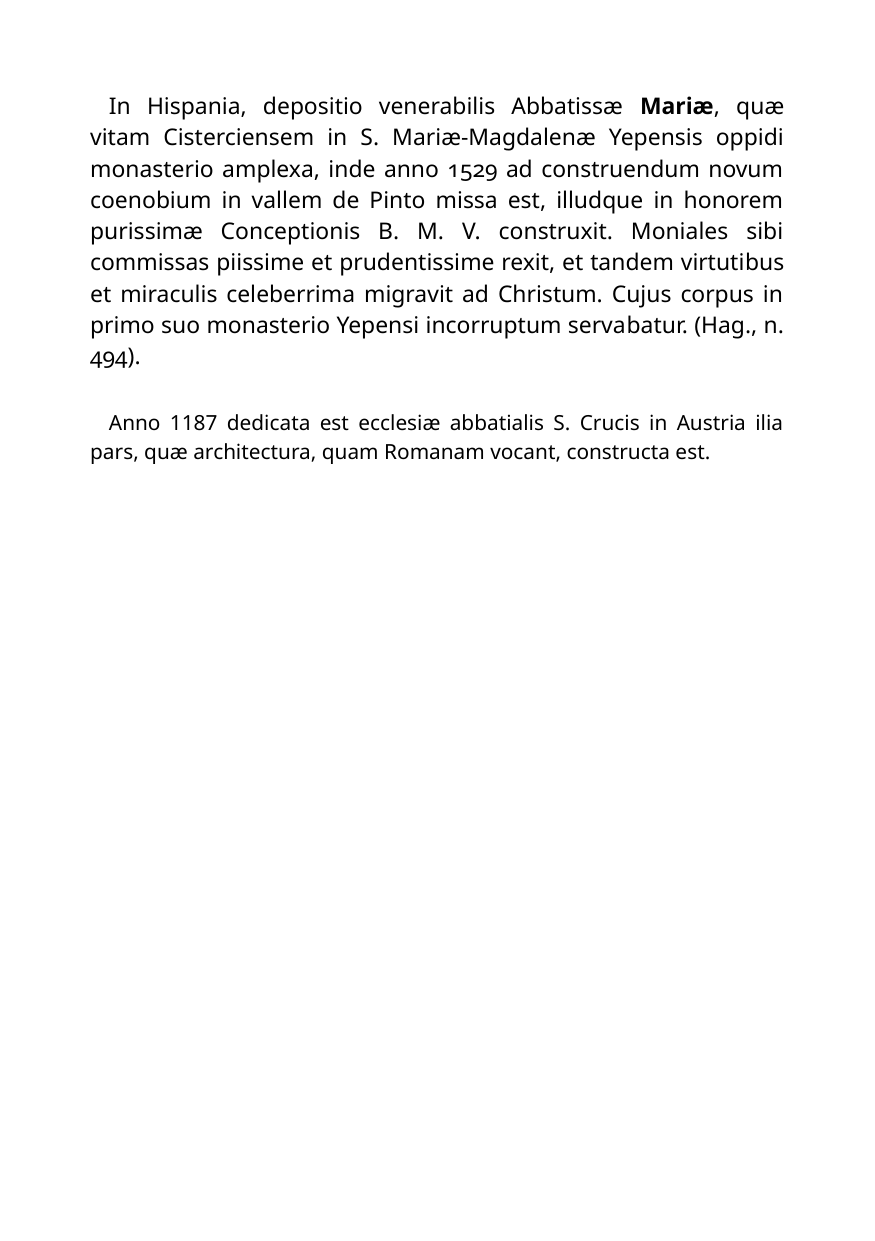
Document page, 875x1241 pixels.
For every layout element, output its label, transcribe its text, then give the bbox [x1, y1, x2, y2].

text Anno 1187 dedicata est ecclesiæ abbatialis S. Crucis in Austria ilia pars, quæ architectura, quam Romanam vocant, constructa est. [90, 408, 784, 465]
text In Hispania, depositio venerabilis Abbatissæ Mariæ, quæ vitam Cisterciensem in S. Mariæ-Magdalenæ Yepensis oppidi monasterio amplexa, inde anno 1529 ad construendum novum coenobium in vallem de Pinto missa est, illudque in honorem purissimæ Conceptionis B. M. V. construxit. Moniales sibi commissas piissime et prudentissime rexit, et tandem virtuti­bus et miraculis celeberrima migravit ad Christum. Cujus corpus in primo suo monasterio Yepensi incorruptum serva­batur. (Hag., n. 494). [90, 90, 784, 371]
